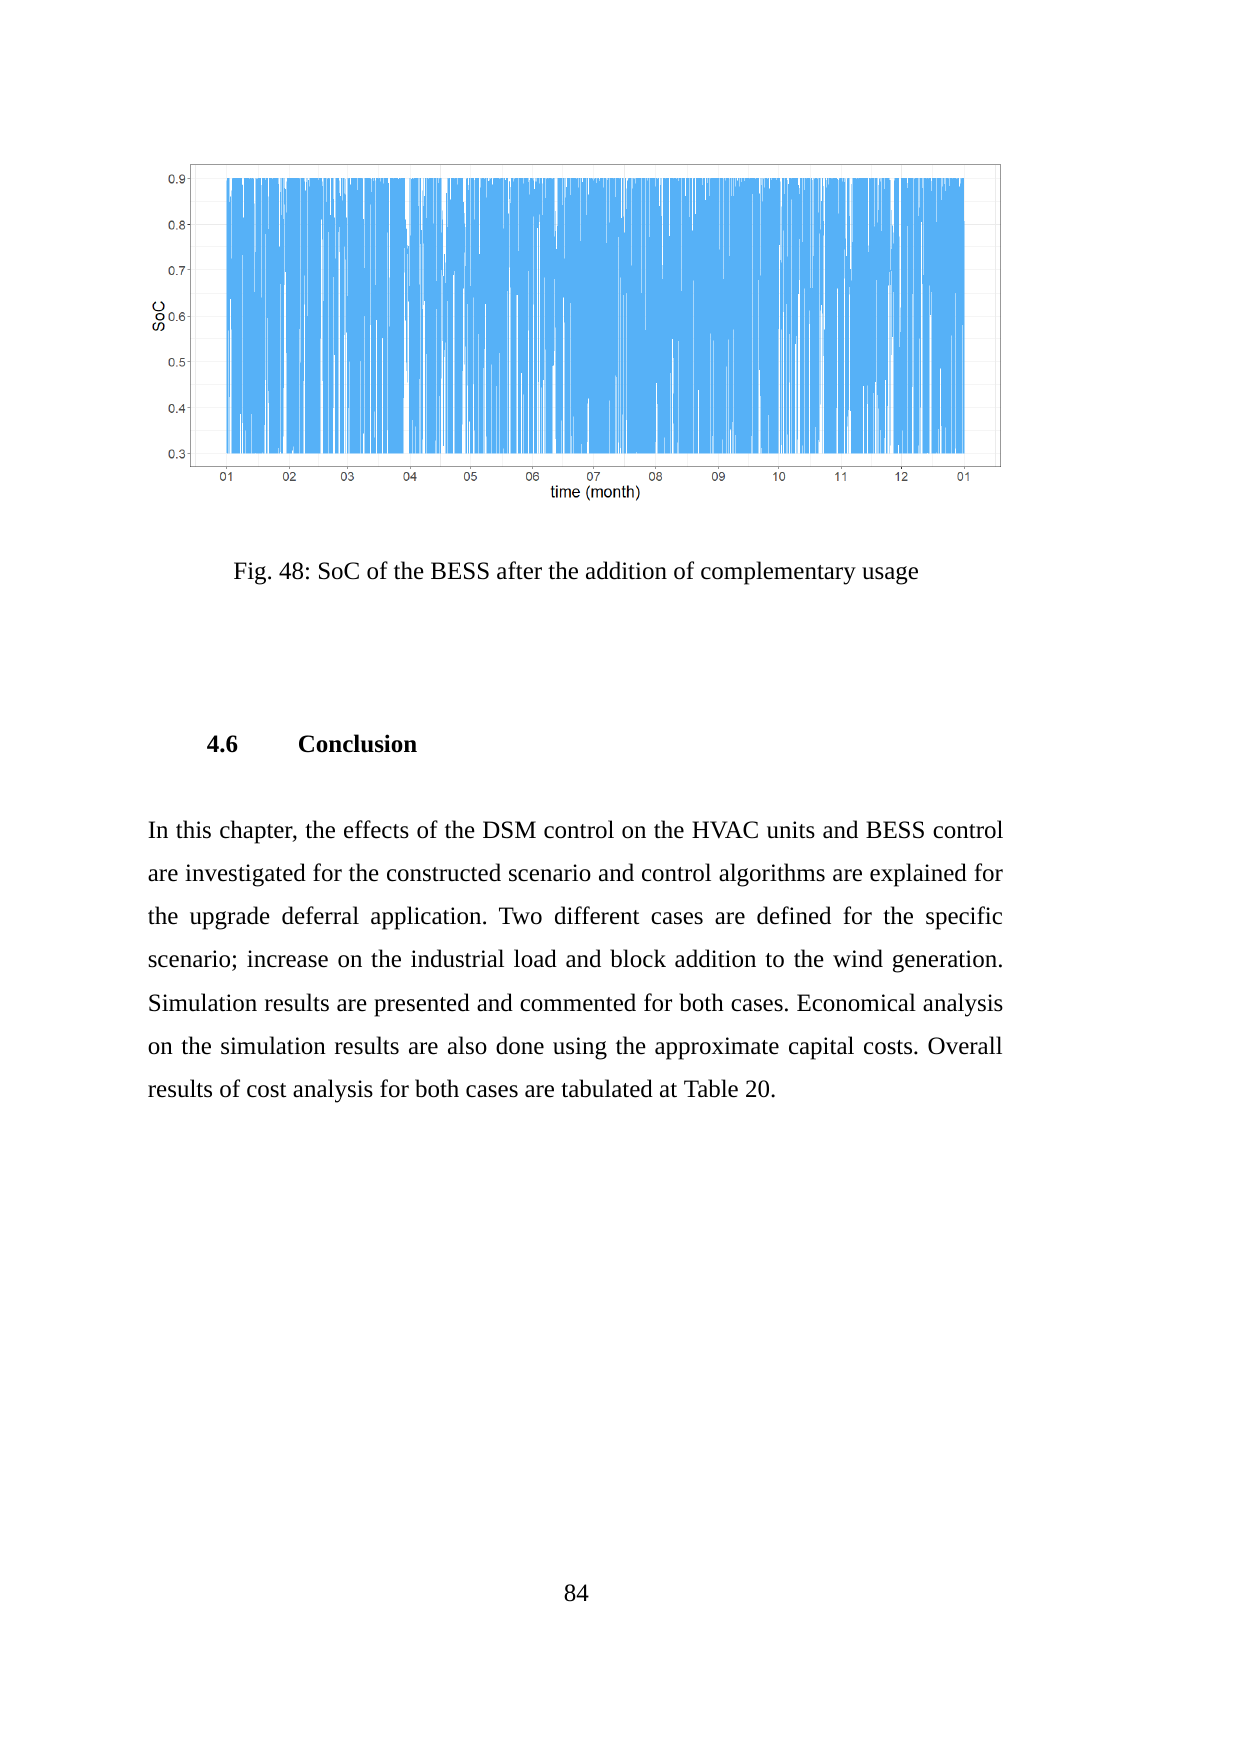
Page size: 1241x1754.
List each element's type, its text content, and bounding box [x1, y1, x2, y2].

text In this chapter, the effects of the DSM control on the HVAC units and BESS control are investigated for the constructed scenario and control algorithms are explained for the upgrade deferral application. Two different cases are defined for the specific scenario; increase on the industrial load and block addition to the wind generation. Simulation results are presented and commented for both cases. Economical analysis on the simulation results are also done using the approximate capital costs. Overall results of cost analysis for both cases are tabulated at Table 20. [148, 815, 1004, 1103]
text Fig. 48: SoC of the BESS after the addition of complementary usage [148, 556, 1004, 585]
picture [147, 160, 1005, 503]
list Conclusion [207, 729, 1004, 758]
